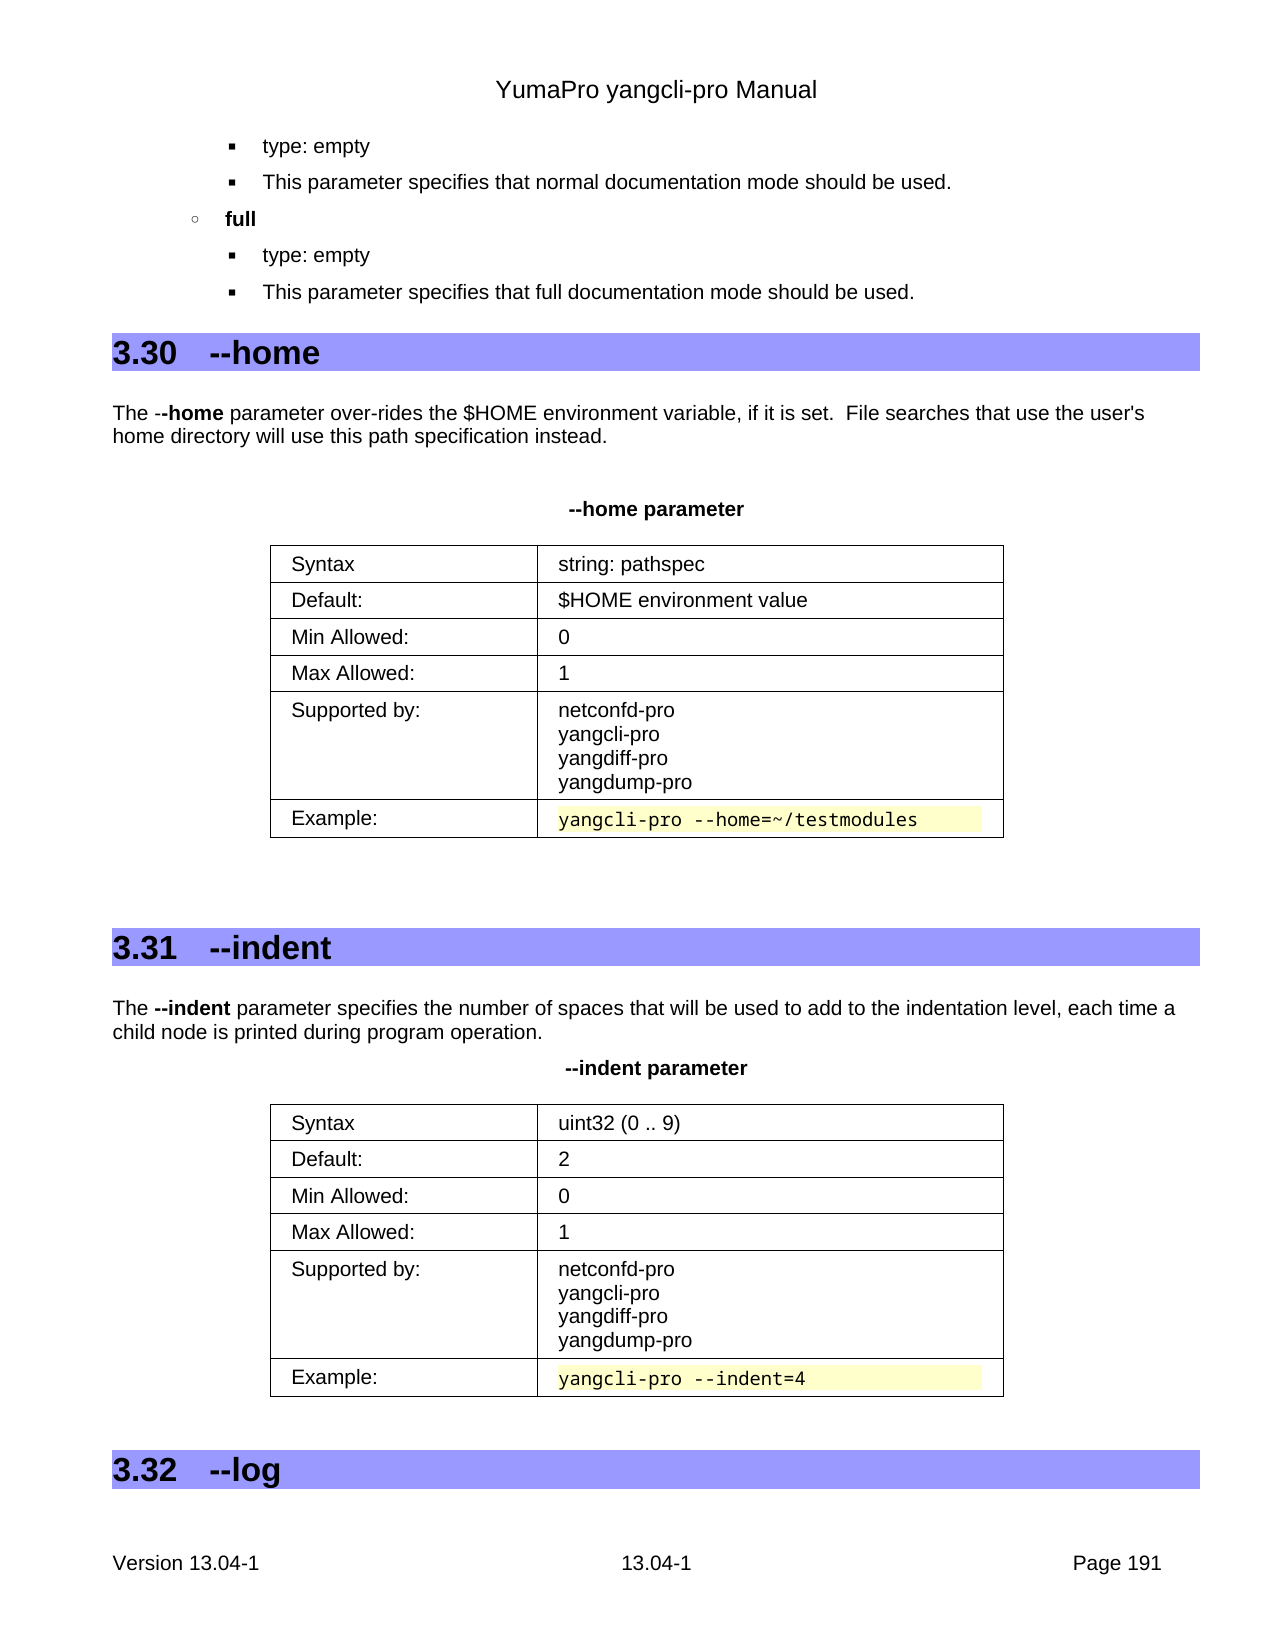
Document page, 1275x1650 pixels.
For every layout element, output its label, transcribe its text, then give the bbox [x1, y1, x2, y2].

table_cell Max Allowed: [271, 1214, 537, 1250]
subtitle --home parameter [127, 497, 1185, 521]
list type: empty [225, 134, 1200, 158]
table_cell Max Allowed: [271, 656, 537, 691]
table_cell 2 [538, 1141, 1003, 1177]
table_cell 0 [538, 619, 1003, 654]
table_cell netconfd-pro yangcli-pro yangdiff-pro yangdump-pro [538, 1251, 1003, 1358]
subtitle --log [112, 1450, 1200, 1489]
table_cell Supported by: [271, 1251, 537, 1358]
table_cell yangcli-pro --indent=4 [538, 1359, 1003, 1396]
table_cell Default: [271, 1141, 537, 1177]
table_cell $HOME environment value [538, 583, 1003, 618]
text The --indent parameter specifies the number of spaces that will be used to add to the indentation level, each time a child node is printed during program operation. [112, 996, 1200, 1043]
table_cell Min Allowed: [271, 619, 537, 654]
table_cell Default: [271, 583, 537, 618]
subtitle --indent [112, 928, 1200, 966]
table_cell netconfd-pro yangcli-pro yangdiff-pro yangdump-pro [538, 692, 1003, 799]
table_header Syntax [271, 546, 537, 582]
table_cell Supported by: [271, 692, 537, 799]
table_cell 0 [538, 1178, 1003, 1213]
table_cell yangcli-pro --home=~/testmodules [538, 800, 1003, 837]
subtitle --home [112, 333, 1200, 371]
list full [187, 207, 1200, 231]
table_cell Example: [271, 1359, 537, 1396]
list type: empty [225, 243, 1200, 267]
table_cell Example: [271, 800, 537, 837]
list This parameter specifies that full documentation mode should be used. [225, 279, 1200, 303]
subtitle --indent parameter [127, 1056, 1185, 1080]
table_header Syntax [271, 1105, 537, 1140]
table_header uint32 (0 .. 9) [538, 1105, 1003, 1140]
table_cell Min Allowed: [271, 1178, 537, 1213]
table_cell 1 [538, 1214, 1003, 1250]
text The --home parameter over-rides the $HOME environment variable, if it is set. File searches that use the user's home directory will use this path specification instead. [112, 400, 1200, 448]
table_header string: pathspec [538, 546, 1003, 582]
list This parameter specifies that normal documentation mode should be used. [225, 170, 1200, 194]
table_cell 1 [538, 656, 1003, 691]
